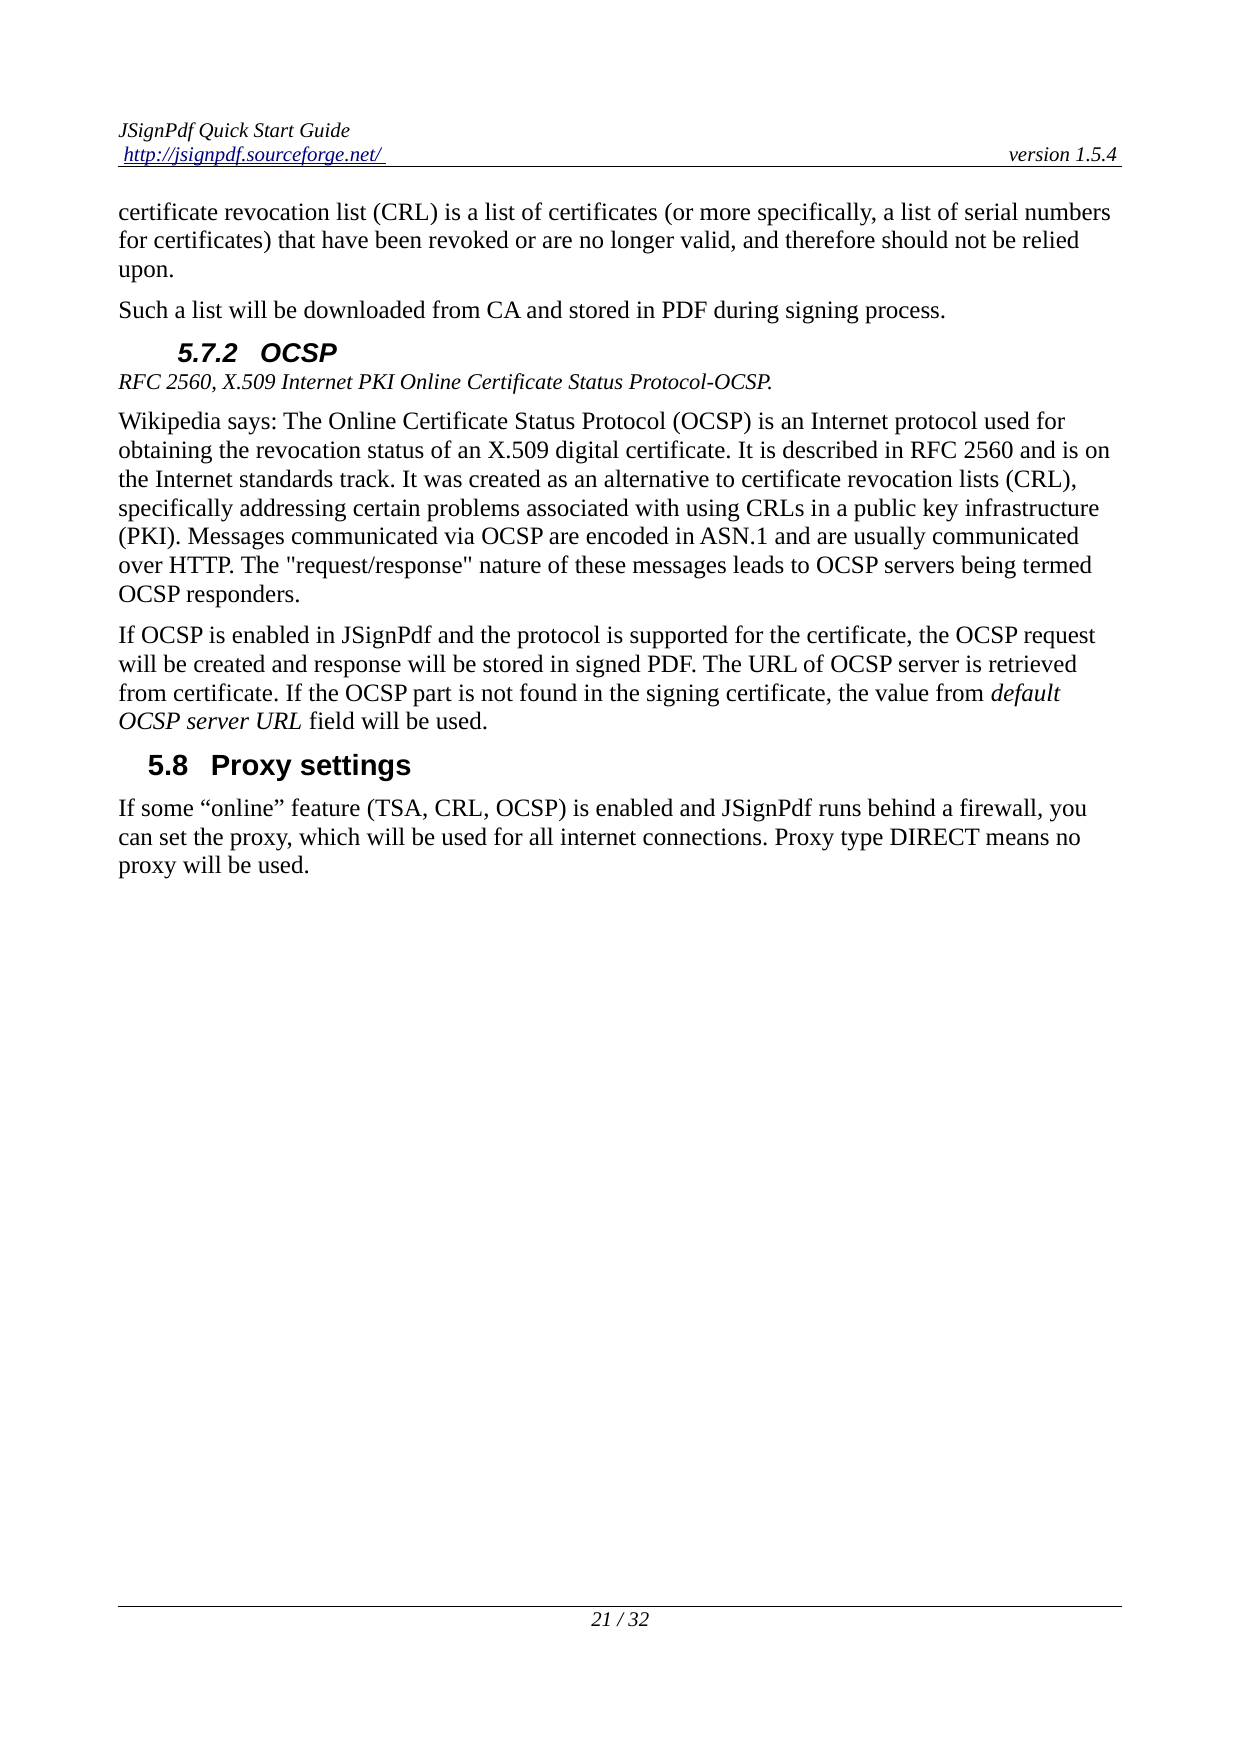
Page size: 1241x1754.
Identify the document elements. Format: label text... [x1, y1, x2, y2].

text certificate revocation list (CRL) is a list of certificates (or more specifically, a list of serial numbers for certificates) that have been revoked or are no longer valid, and therefore should not be relied upon. [118, 197, 1122, 283]
text If some “online” feature (TSA, CRL, OCSP) is enabled and JSignPdf runs behind a firewall, you can set the proxy, which will be used for all internet connections. Proxy type DIRECT means no proxy will be used. [118, 793, 1122, 879]
subtitle Proxy settings [148, 748, 1116, 781]
subtitle OCSP [177, 337, 1122, 368]
text Such a list will be downloaded from CA and stored in PDF during signing process. [118, 296, 1122, 324]
text Wikipedia says: The Online Certificate Status Protocol (OCSP) is an Internet protocol used for obtaining the revocation status of an X.509 digital certificate. It is described in RFC 2560 and is on the Internet standards track. It was created as an alternative to certificate revocation lists (CRL), specifically addressing certain problems associated with using CRLs in a public key infrastructure (PKI). Messages communicated via OCSP are encoded in ASN.1 and are usually communicated over HTTP. The "request/response" nature of these messages leads to OCSP servers being termed OCSP responders. [118, 406, 1122, 608]
text If OCSP is enabled in JSignPdf and the protocol is supported for the certificate, the OCSP request will be created and response will be stored in signed PDF. The URL of OCSP server is retrieved from certificate. If the OCSP part is not found in the signing certificate, the value from default OCSP server URL field will be used. [118, 620, 1122, 735]
text RFC 2560, X.509 Internet PKI Online Certificate Status Protocol-OCSP. [118, 368, 1122, 394]
